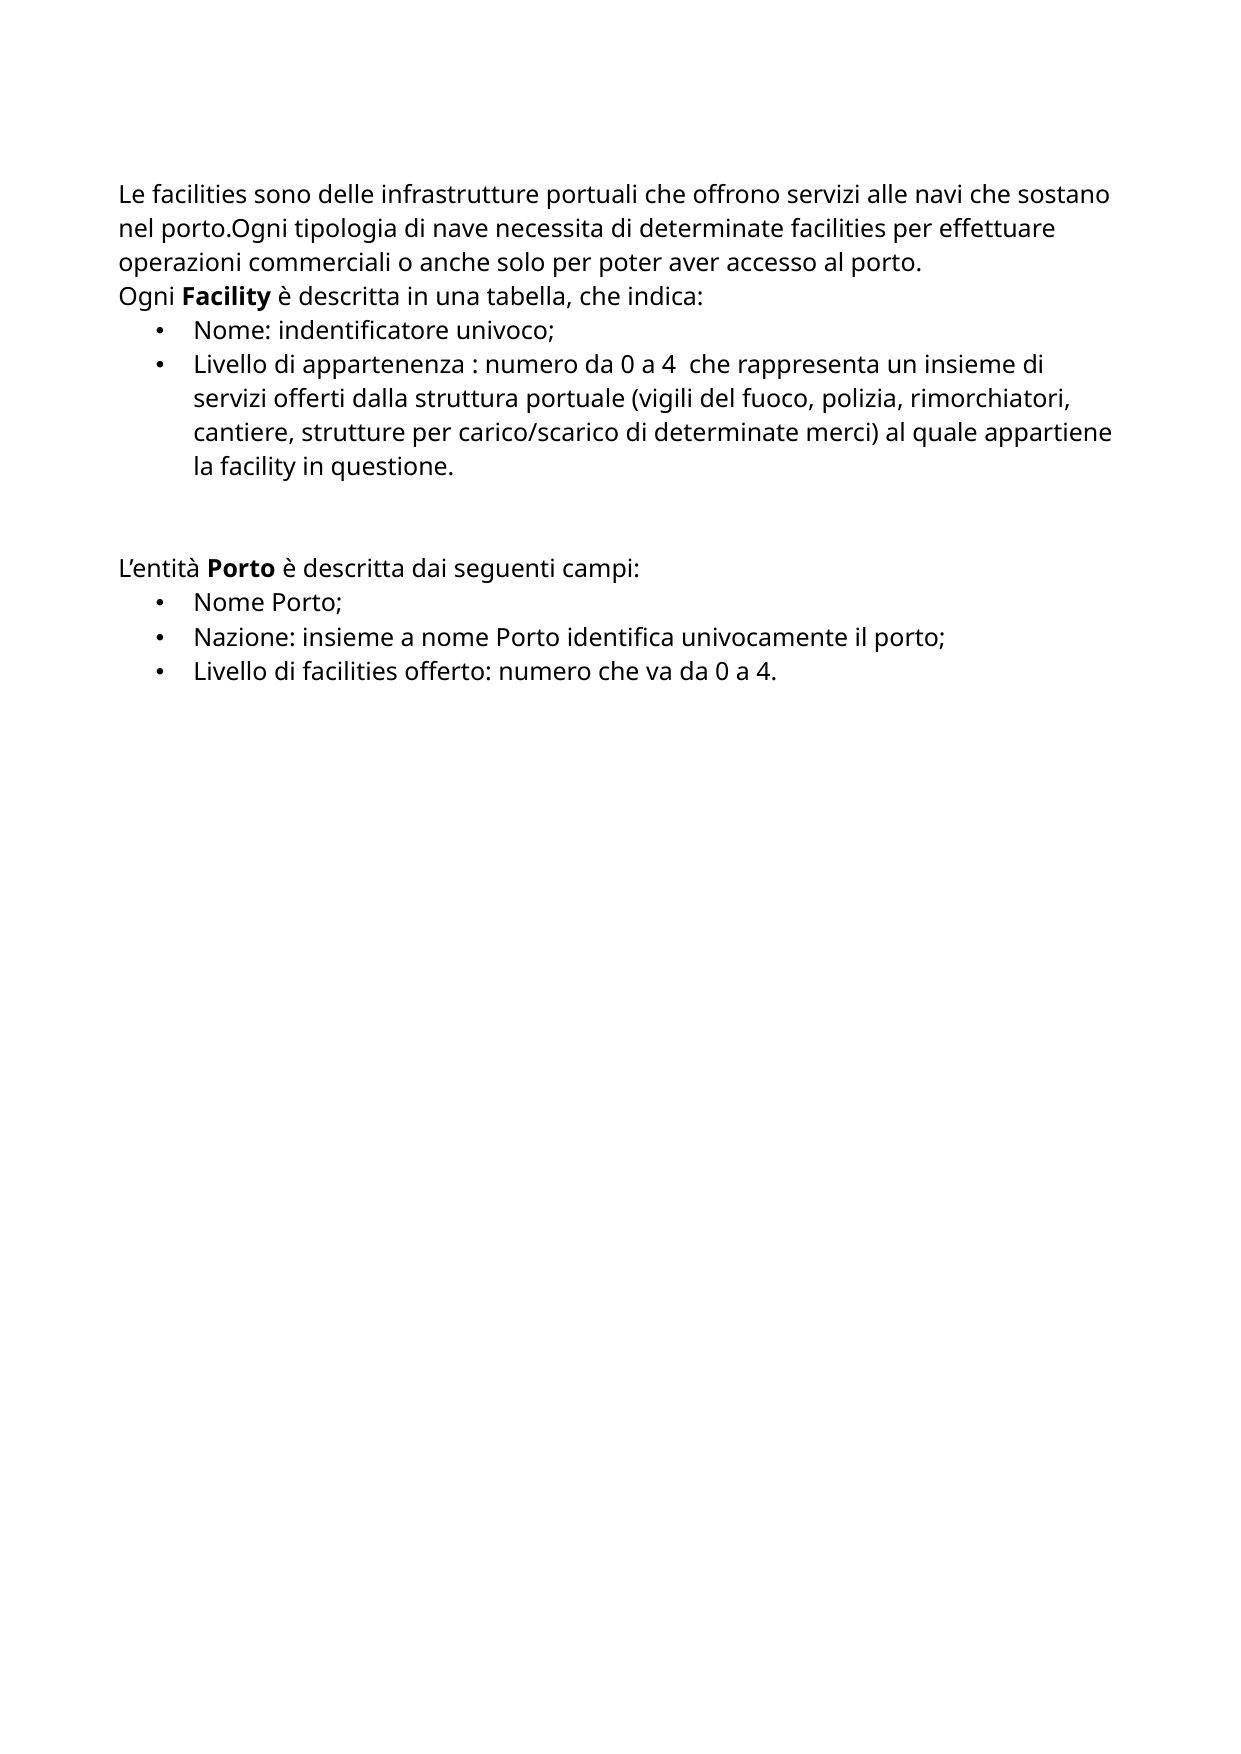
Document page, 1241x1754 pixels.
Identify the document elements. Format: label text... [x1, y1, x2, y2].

text Ogni Facility è descritta in una tabella, che indica: [118, 278, 1122, 313]
text L’entità Porto è descritta dai seguenti campi: [118, 551, 1122, 585]
list Nazione: insieme a nome Porto identifica univocamente il porto; [156, 619, 1122, 653]
list Livello di appartenenza : numero da 0 a 4 che rappresenta un insieme di servizi offerti dalla struttura portuale (vigili del fuoco, polizia, rimorchiatori, cantiere, strutture per carico/scarico di determinate merci) al quale appartiene la facility in questione. [156, 347, 1122, 483]
list Nome Porto; [156, 585, 1122, 619]
text Le facilities sono delle infrastrutture portuali che offrono servizi alle navi che sostano nel porto.Ogni tipologia di nave necessita di determinate facilities per effettuare operazioni commerciali o anche solo per poter aver accesso al porto. [118, 176, 1122, 278]
list Livello di facilities offerto: numero che va da 0 a 4. [156, 653, 1122, 687]
list Nome: indentificatore univoco; [156, 313, 1122, 347]
